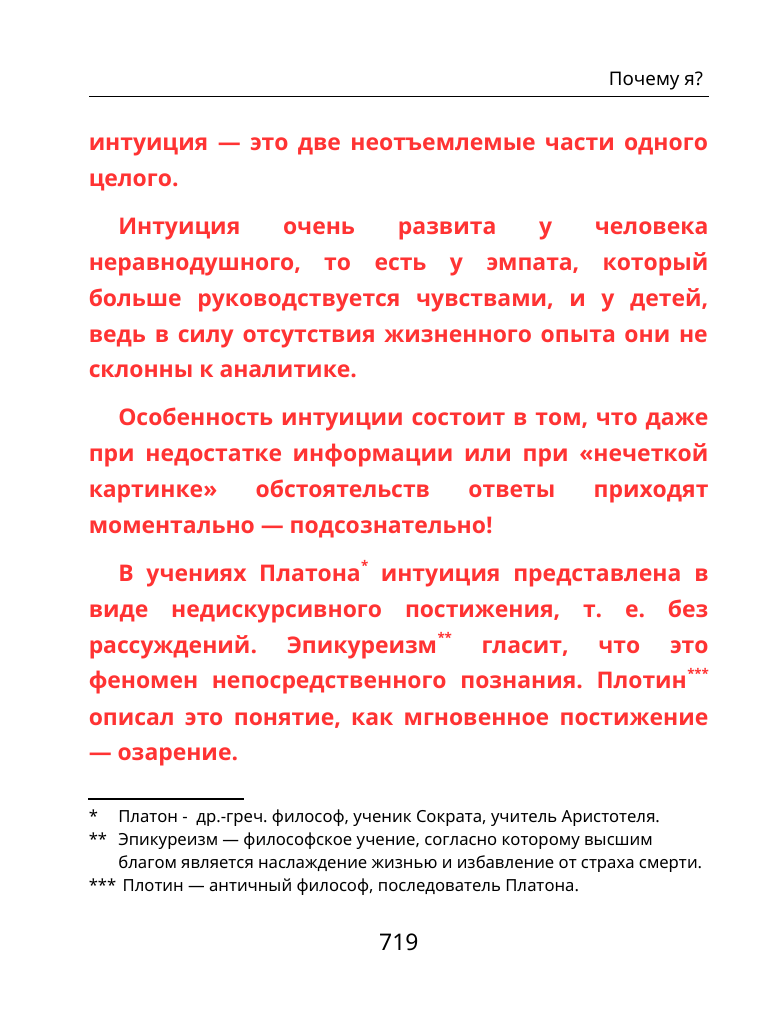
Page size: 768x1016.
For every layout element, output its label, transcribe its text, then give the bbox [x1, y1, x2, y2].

text Плотин — античный философ, последователь Платона. [88, 873, 709, 896]
text Эпикуреизм — философское учение, согласно которому высшим благом является наслаждение жизнью и избавление от страха смерти. [88, 828, 709, 873]
text В учениях Платона интуиция представлена в виде недискурсивного постижения, т. е. без рассуждений. Эпикуреизм гласит, что это феномен непосредственного познания. Плотин описал это понятие, как мгновенное постижение — озарение. [88, 557, 709, 768]
text Платон - др.-греч. философ, ученик Сократа, учитель Аристотеля. [88, 805, 709, 828]
text интуиция — это две неотъемлемые части одного целого. [88, 126, 709, 193]
text Интуиция очень развита у человека неравнодушного, то есть у эмпата, который больше руководствуется чувствами, и у детей, ведь в силу отсутствия жизненного опыта они не склонны к аналитике. [88, 210, 709, 385]
text Особенность интуиции состоит в том, что даже при недостатке информации или при «нечеткой картинке» обстоятельств ответы приходят моментально — подсознательно! [88, 401, 709, 540]
